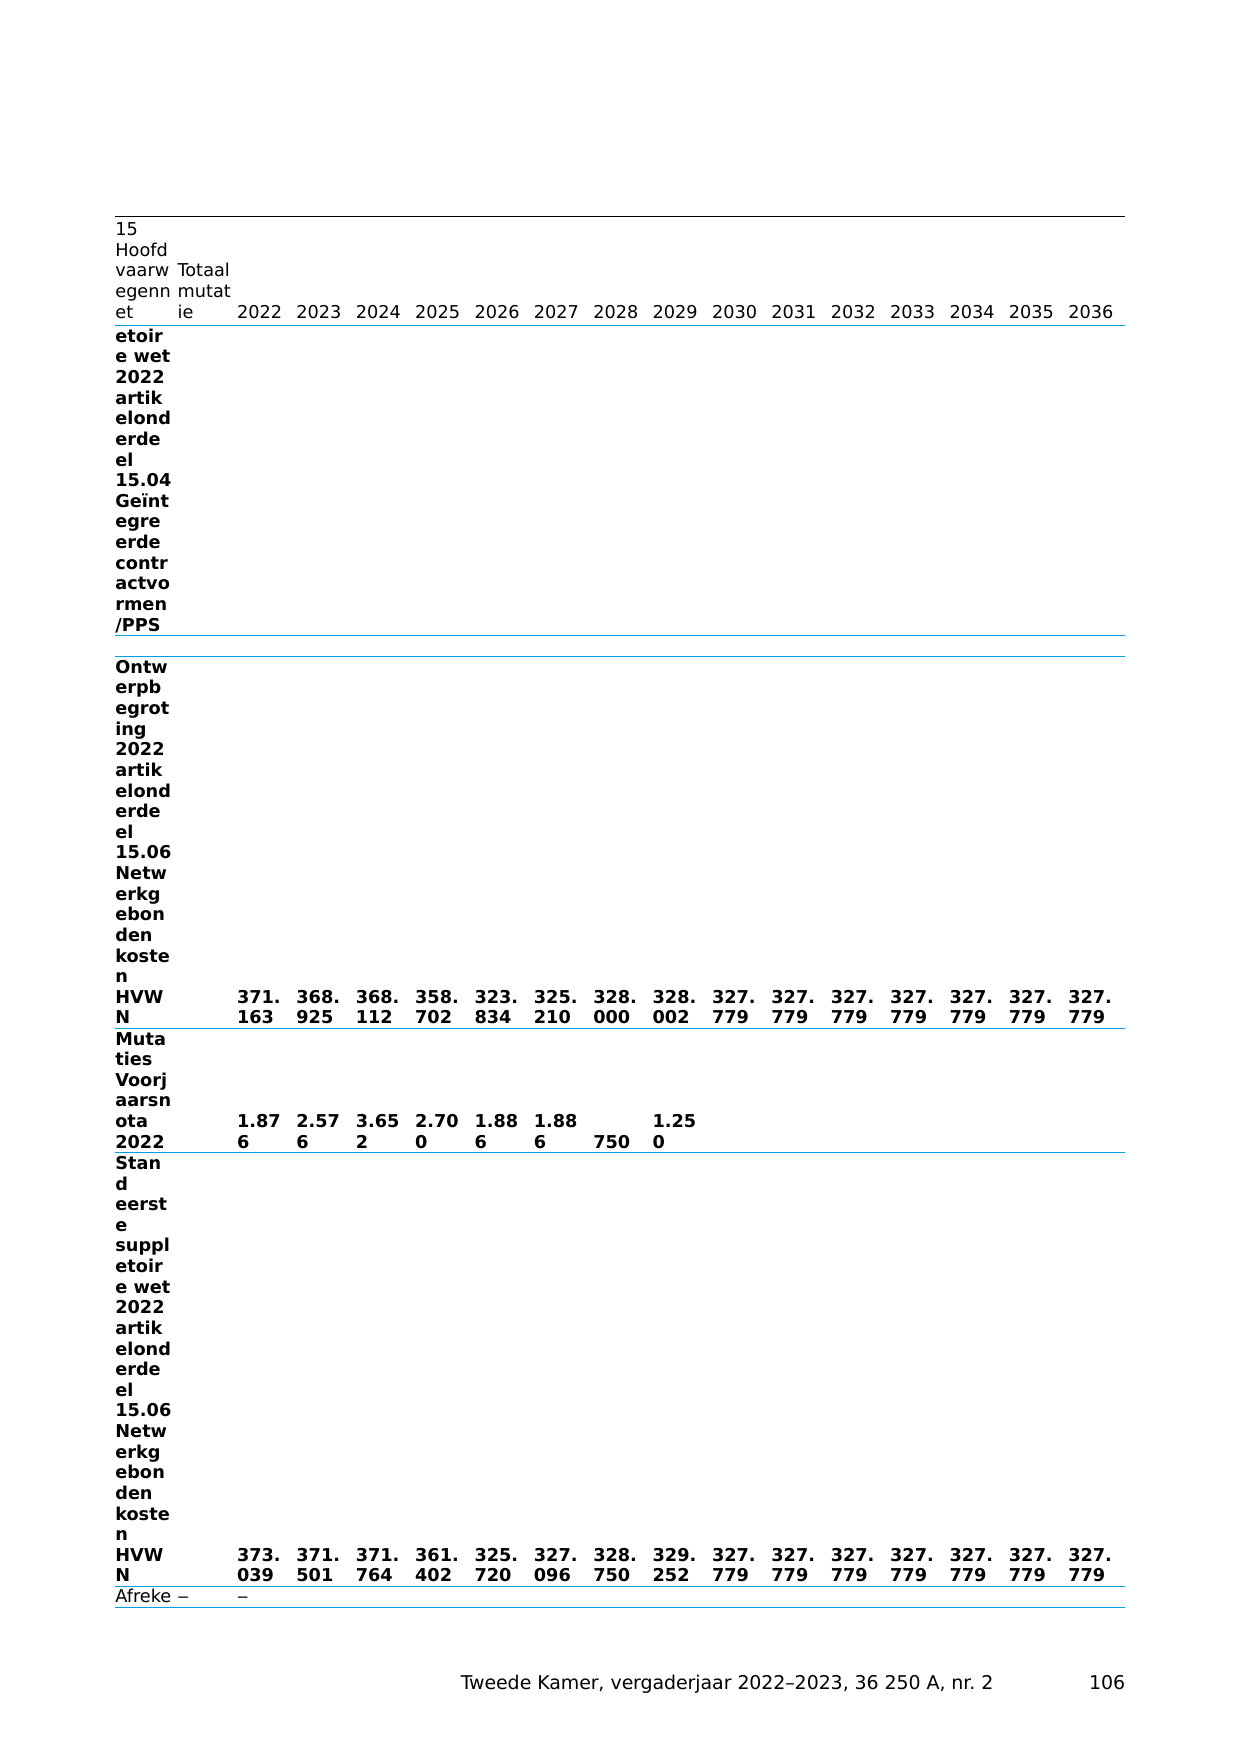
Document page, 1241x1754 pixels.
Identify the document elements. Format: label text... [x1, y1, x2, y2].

table_cell [590, 326, 649, 635]
table_cell 327.779 [709, 657, 768, 1028]
table_cell 2026 [471, 217, 531, 325]
table_cell 327.779 [828, 1153, 887, 1586]
table_cell 328.750 [590, 1153, 649, 1586]
table_cell 368.925 [293, 657, 353, 1028]
table_cell [175, 636, 234, 656]
table_cell [650, 326, 709, 635]
table_cell 2034 [946, 217, 1006, 325]
table_cell Totaal mutatie [175, 217, 234, 325]
table_cell [828, 636, 887, 656]
table_cell [1065, 1029, 1125, 1152]
table_cell [768, 636, 828, 656]
table_cell 327.779 [1006, 1153, 1065, 1586]
table_cell [1006, 636, 1065, 656]
table_cell 2029 [650, 217, 709, 325]
table_cell [293, 636, 353, 656]
table_cell 327.779 [828, 657, 887, 1028]
table_cell [709, 1029, 768, 1152]
table_cell [353, 326, 412, 635]
table_cell 2023 [293, 217, 353, 325]
table_cell [293, 326, 353, 635]
table_cell 2032 [828, 217, 887, 325]
table_cell 2033 [887, 217, 946, 325]
table_cell 2036 [1065, 217, 1125, 325]
table_cell [709, 326, 768, 635]
table_cell [1065, 636, 1125, 656]
table_cell Afreke [115, 1587, 174, 1607]
table_cell 327.779 [768, 1153, 828, 1586]
table_cell [1006, 1029, 1065, 1152]
table_cell 327.779 [1006, 657, 1065, 1028]
table_cell 327.779 [1065, 657, 1125, 1028]
table_cell 2.576 [293, 1029, 353, 1152]
table_cell [1006, 1587, 1065, 1607]
table_cell [471, 636, 531, 656]
table_cell etoire wet 2022 artikelonderdeel 15.04 Geïntegreerde contractvormen/PPS [115, 326, 174, 635]
table_cell 1.886 [471, 1029, 531, 1152]
table_cell [946, 1029, 1006, 1152]
table_cell ‒ [175, 1587, 234, 1607]
table_cell [412, 326, 471, 635]
table_cell 373.039 [234, 1153, 293, 1586]
table_cell [471, 326, 531, 635]
table_cell [887, 326, 946, 635]
table_cell 750 [590, 1029, 649, 1152]
table_cell 327.779 [946, 657, 1006, 1028]
table_cell [828, 1029, 887, 1152]
table_cell [828, 326, 887, 635]
table_cell 2035 [1006, 217, 1065, 325]
table_cell [590, 1587, 649, 1607]
table_cell 327.779 [887, 657, 946, 1028]
table_cell [175, 657, 234, 1028]
table_cell 1.250 [650, 1029, 709, 1152]
table_cell 328.000 [590, 657, 649, 1028]
table_cell 15 Hoofdvaarwegennet [115, 217, 174, 325]
table_cell ‒ [234, 1587, 293, 1607]
table_cell [828, 1587, 887, 1607]
table_cell 2025 [412, 217, 471, 325]
table_cell 1.886 [531, 1029, 590, 1152]
table_cell 2022 [234, 217, 293, 325]
table_cell [650, 636, 709, 656]
table_cell [768, 326, 828, 635]
table_cell 2027 [531, 217, 590, 325]
table_cell [175, 1029, 234, 1152]
table_cell [531, 1587, 590, 1607]
table_cell 2031 [768, 217, 828, 325]
table_cell 325.210 [531, 657, 590, 1028]
table_cell [590, 636, 649, 656]
table_cell [175, 1153, 234, 1586]
table_cell [471, 1587, 531, 1607]
table_cell [946, 1587, 1006, 1607]
table_cell [709, 1587, 768, 1607]
table_cell [1065, 1587, 1125, 1607]
table_header Tabel 15 Artikel 15 Hoofdvaarwegennet (bedragen x €1.000) [115, 191, 1125, 216]
table_cell 327.779 [887, 1153, 946, 1586]
table_cell 323.834 [471, 657, 531, 1028]
table_cell [175, 326, 234, 635]
table_cell 327.779 [709, 1153, 768, 1586]
table_cell [946, 636, 1006, 656]
table_cell Ontwerpbegroting 2022 artikelonderdeel 15.06 Netwerkgebonden kosten HVWN [115, 657, 174, 1028]
table_cell 1.876 [234, 1029, 293, 1152]
table_cell 361.402 [412, 1153, 471, 1586]
table_cell 358.702 [412, 657, 471, 1028]
table_cell [887, 636, 946, 656]
table_cell 2024 [353, 217, 412, 325]
table_cell [768, 1029, 828, 1152]
table_cell 371.764 [353, 1153, 412, 1586]
table_cell [1065, 326, 1125, 635]
table_cell 2.700 [412, 1029, 471, 1152]
table_cell 327.779 [768, 657, 828, 1028]
table_cell [412, 1587, 471, 1607]
table_cell [768, 1587, 828, 1607]
table_cell 3.652 [353, 1029, 412, 1152]
table_cell [887, 1587, 946, 1607]
table_cell [709, 636, 768, 656]
table_cell 327.779 [1065, 1153, 1125, 1586]
table_cell [887, 1029, 946, 1152]
table_cell [650, 1587, 709, 1607]
table_cell 327.779 [946, 1153, 1006, 1586]
table_cell Stand eerste suppletoire wet 2022 artikelonderdeel 15.06 Netwerkgebonden kosten HVWN [115, 1153, 174, 1586]
table_cell 368.112 [353, 657, 412, 1028]
table_cell [531, 326, 590, 635]
table_cell Mutaties Voorjaarsnota 2022 [115, 1029, 174, 1152]
table_cell 328.002 [650, 657, 709, 1028]
table_cell [531, 636, 590, 656]
table_cell 2028 [590, 217, 649, 325]
table_cell [293, 1587, 353, 1607]
table_cell [353, 1587, 412, 1607]
table_cell [353, 636, 412, 656]
table_cell [946, 326, 1006, 635]
table_cell 2030 [709, 217, 768, 325]
table_cell 371.163 [234, 657, 293, 1028]
table_cell [234, 636, 293, 656]
table_cell 329.252 [650, 1153, 709, 1586]
table_cell 325.720 [471, 1153, 531, 1586]
table_cell [1006, 326, 1065, 635]
table_cell 371.501 [293, 1153, 353, 1586]
table_cell [115, 636, 174, 656]
table_cell 327.096 [531, 1153, 590, 1586]
table_cell [234, 326, 293, 635]
table_cell [412, 636, 471, 656]
